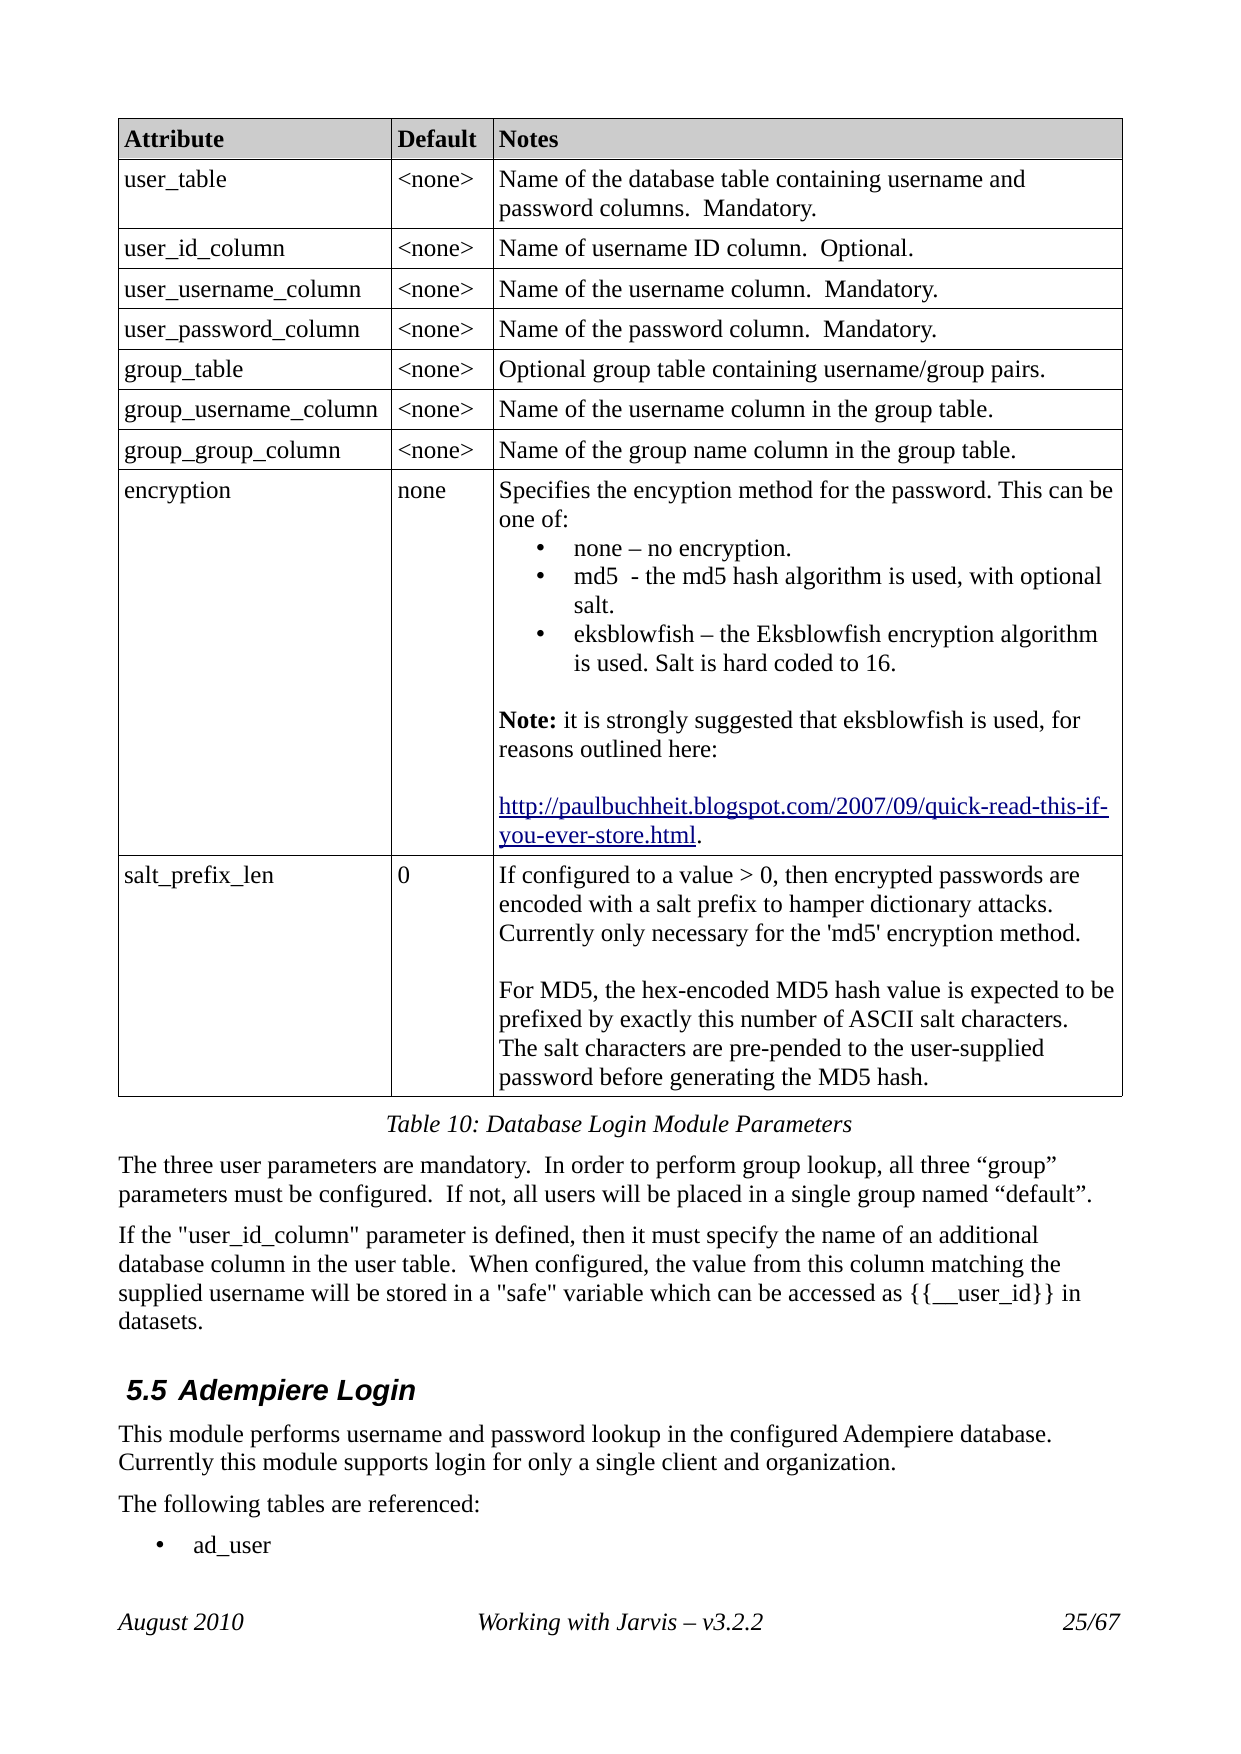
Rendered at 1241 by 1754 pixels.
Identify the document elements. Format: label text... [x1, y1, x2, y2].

text This module performs username and password lookup in the configured Adempiere database. Currently this module supports login for only a single client and organization. [118, 1419, 1122, 1476]
table_cell user_password_column [119, 309, 391, 348]
table_cell Specifies the encyption method for the password. This can be one of: none – no encryption. md5 - the md5 hash algorithm is used, with optional salt. eksblowfish – the Eksblowfish encryption algorithm is used. Salt is hard coded to 16. Note: it is strongly suggested that eksblowfish is used, for reasons outlined here: http://paulbuchheit.blogspot.com/2007/09/quick-read-this-if-you-ever-store.html. [494, 470, 1122, 855]
table_cell Name of the database table containing username and password columns. Mandatory. [494, 160, 1122, 227]
table_cell <none> [392, 430, 493, 469]
table_cell Name of the group name column in the group table. [494, 430, 1122, 469]
table_cell <none> [392, 269, 493, 308]
table_cell <none> [392, 160, 493, 227]
table_header Notes [494, 119, 1122, 158]
table_cell If configured to a value > 0, then encrypted passwords are encoded with a salt prefix to hamper dictionary attacks. Currently only necessary for the 'md5' encryption method. For MD5, the hex-encoded MD5 hash value is expected to be prefixed by exactly this number of ASCII salt characters. The salt characters are pre-pended to the user-supplied password before generating the MD5 hash. [494, 856, 1122, 1096]
text The following tables are referenced: [118, 1489, 1122, 1517]
table_cell Name of the username column in the group table. [494, 390, 1122, 429]
table_header Default [392, 119, 493, 158]
table_cell salt_prefix_len [119, 856, 391, 1096]
table_cell <none> [392, 350, 493, 389]
text If the "user_id_column" parameter is defined, then it must specify the name of an additional database column in the user table. When configured, the value from this column matching the supplied username will be stored in a "safe" variable which can be accessed as {{__user_id}} in datasets. [118, 1220, 1122, 1335]
table_cell <none> [392, 390, 493, 429]
list ad_user [156, 1530, 1122, 1559]
table_cell Optional group table containing username/group pairs. [494, 350, 1122, 389]
text Table 10: Database Login Module Parameters [118, 1109, 1122, 1138]
table_cell user_username_column [119, 269, 391, 308]
table_header Attribute [119, 119, 391, 158]
table_cell encryption [119, 470, 391, 855]
table_cell group_group_column [119, 430, 391, 469]
table_cell Name of the password column. Mandatory. [494, 309, 1122, 348]
table_cell user_table [119, 160, 391, 227]
table_cell group_table [119, 350, 391, 389]
table_cell 0 [392, 856, 493, 1096]
text The three user parameters are mandatory. In order to perform group lookup, all three “group” parameters must be configured. If not, all users will be placed in a single group named “default”. [118, 1150, 1122, 1208]
table_cell none [392, 470, 493, 855]
table_cell <none> [392, 309, 493, 348]
table_cell Name of the username column. Mandatory. [494, 269, 1122, 308]
table_cell group_username_column [119, 390, 391, 429]
table_cell Name of username ID column. Optional. [494, 229, 1122, 268]
subtitle Adempiere Login [118, 1373, 1122, 1406]
table_cell user_id_column [119, 229, 391, 268]
table_cell <none> [392, 229, 493, 268]
